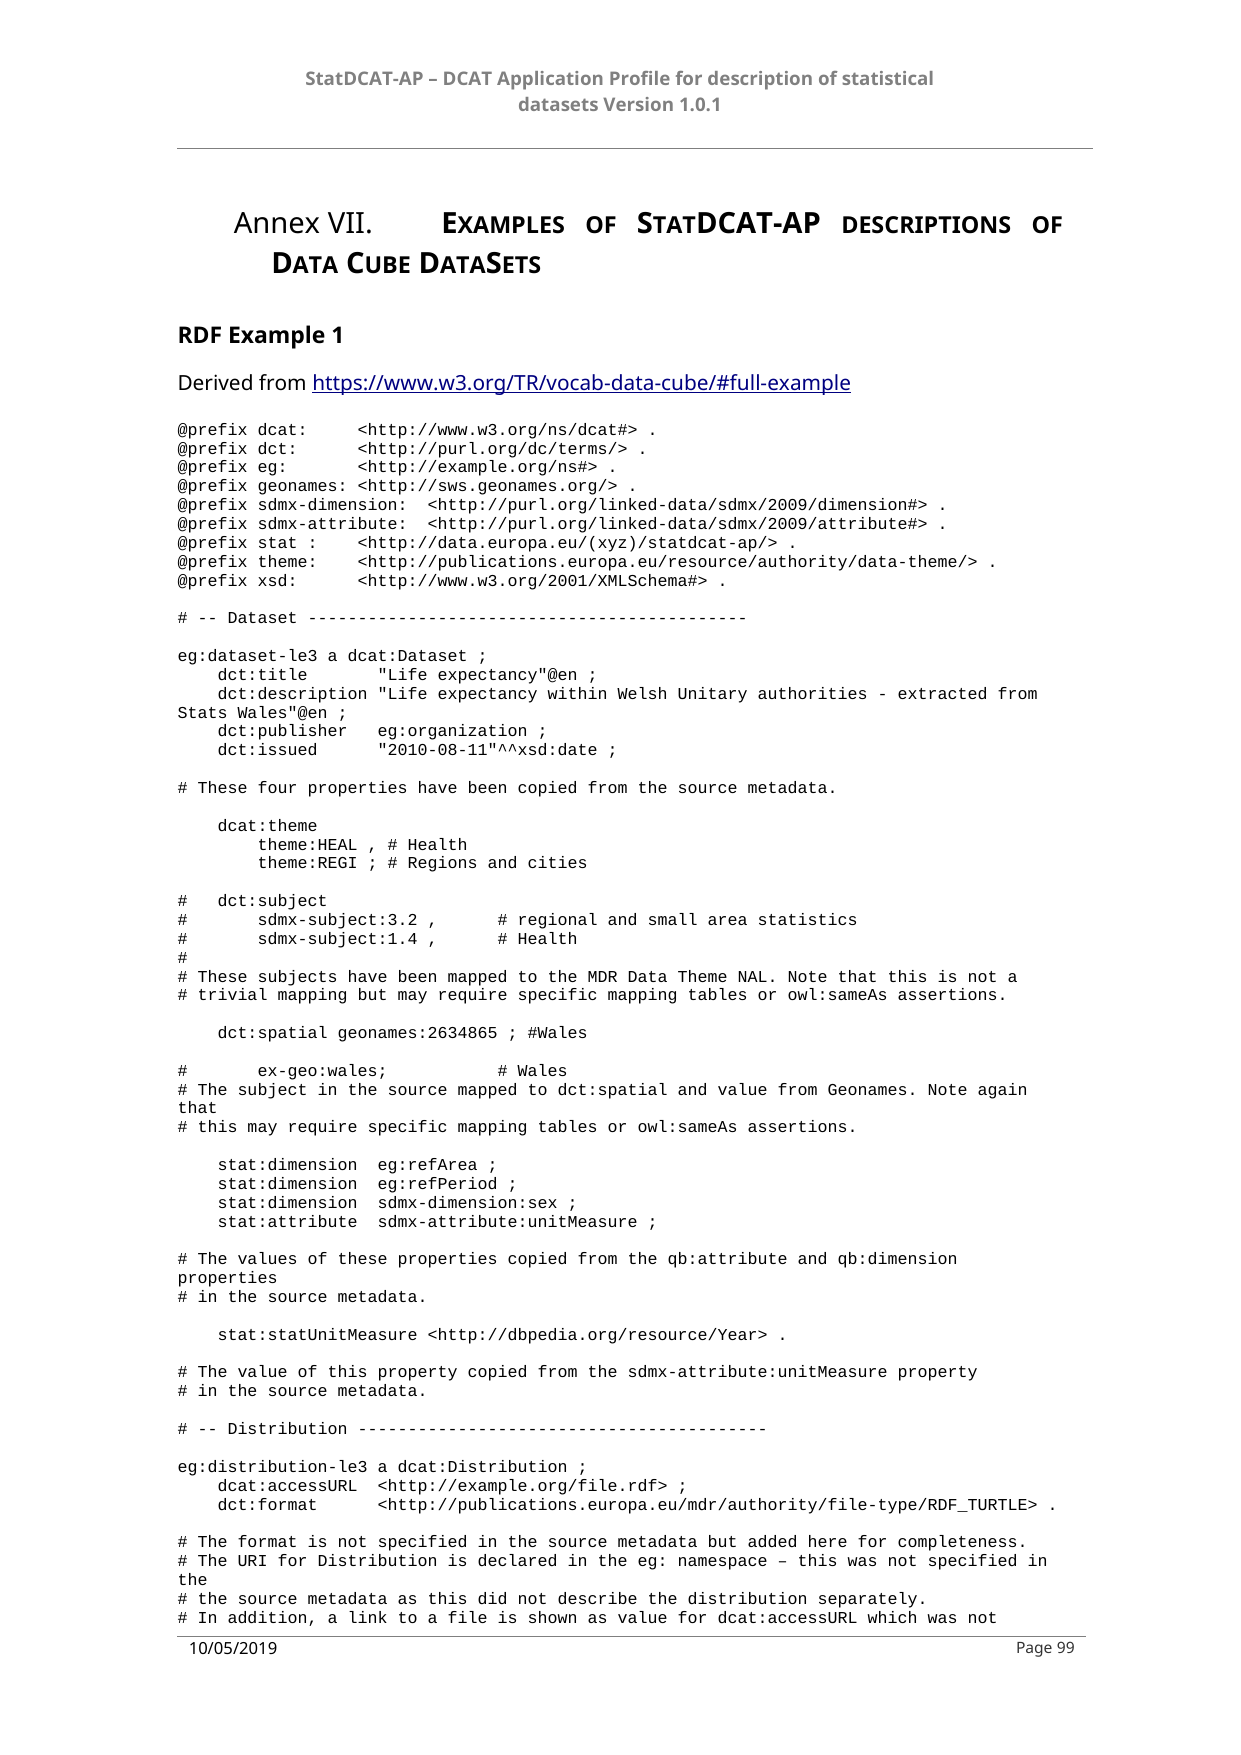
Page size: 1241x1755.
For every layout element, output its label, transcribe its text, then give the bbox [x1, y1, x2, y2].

text dct:publisher eg:organization ; [177, 723, 1063, 742]
text stat:dimension eg:refArea ; [177, 1157, 1063, 1176]
text stat:dimension eg:refPeriod ; [177, 1176, 1063, 1194]
text stat:statUnitMeasure <http://dbpedia.org/resource/Year> . [177, 1326, 1063, 1345]
text # dct:subject [177, 893, 1063, 912]
text # -- Dataset -------------------------------------------- [177, 610, 1063, 629]
text dct:spatial geonames:2634865 ; #Wales [177, 1025, 1063, 1043]
text @prefix xsd: <http://www.w3.org/2001/XMLSchema#> . [177, 572, 1063, 591]
text @prefix dcat: <http://www.w3.org/ns/dcat#> . [177, 421, 1063, 440]
text eg:dataset-le3 a dcat:Dataset ; [177, 648, 1063, 666]
text @prefix theme: <http://publications.europa.eu/resource/authority/data-theme/> . [177, 553, 1063, 572]
text dct:description "Life expectancy within Welsh Unitary authorities - extracted from Stats Wales"@en ; [177, 685, 1063, 723]
text @prefix geonames: <http://sws.geonames.org/> . [177, 478, 1063, 497]
text # The format is not specified in the source metadata but added here for completeness. [177, 1534, 1063, 1553]
text # [177, 949, 1063, 968]
text Derived from https://www.w3.org/TR/vocab-data-cube/#full-example [177, 368, 1063, 396]
text # this may require specific mapping tables or owl:sameAs assertions. [177, 1119, 1063, 1138]
text # The values of these properties copied from the qb:attribute and qb:dimension properties [177, 1251, 1063, 1289]
text # sdmx-subject:3.2 , # regional and small area statistics [177, 912, 1063, 930]
text # in the source metadata. [177, 1289, 1063, 1307]
text @prefix eg: <http://example.org/ns#> . [177, 459, 1063, 478]
text # -- Distribution ----------------------------------------- [177, 1421, 1063, 1439]
list Examples of StatDCAT-AP descriptions of Data Cube DataSets [233, 203, 1063, 282]
text dct:format <http://publications.europa.eu/mdr/authority/file-type/RDF_TURTLE> . [177, 1496, 1063, 1515]
text # sdmx-subject:1.4 , # Health [177, 930, 1063, 949]
text # in the source metadata. [177, 1383, 1063, 1402]
text # The URI for Distribution is declared in the eg: namespace – this was not specified in the [177, 1553, 1063, 1590]
text # The subject in the source mapped to dct:spatial and value from Geonames. Note again that [177, 1081, 1063, 1119]
text # the source metadata as this did not describe the distribution separately. [177, 1590, 1063, 1609]
text dct:issued "2010-08-11"^^xsd:date ; [177, 742, 1063, 761]
text # The value of this property copied from the sdmx-attribute:unitMeasure property [177, 1364, 1063, 1383]
subtitle RDF Example 1 [177, 319, 1063, 351]
text dct:title "Life expectancy"@en ; [177, 666, 1063, 685]
text # ex-geo:wales; # Wales [177, 1062, 1063, 1081]
text theme:REGI ; # Regions and cities [177, 855, 1063, 874]
text stat:dimension sdmx-dimension:sex ; [177, 1194, 1063, 1213]
text dcat:accessURL <http://example.org/file.rdf> ; [177, 1477, 1063, 1496]
text @prefix stat : <http://data.europa.eu/(xyz)/statdcat-ap/> . [177, 534, 1063, 553]
text dcat:theme [177, 817, 1063, 836]
text eg:distribution-le3 a dcat:Distribution ; [177, 1458, 1063, 1477]
text # These subjects have been mapped to the MDR Data Theme NAL. Note that this is not a [177, 968, 1063, 987]
text stat:attribute sdmx-attribute:unitMeasure ; [177, 1213, 1063, 1232]
text # In addition, a link to a file is shown as value for dcat:accessURL which was not [177, 1609, 1063, 1628]
text # These four properties have been copied from the source metadata. [177, 779, 1063, 798]
text theme:HEAL , # Health [177, 836, 1063, 855]
text @prefix sdmx-dimension: <http://purl.org/linked-data/sdmx/2009/dimension#> . [177, 497, 1063, 516]
text @prefix sdmx-attribute: <http://purl.org/linked-data/sdmx/2009/attribute#> . [177, 516, 1063, 534]
text # trivial mapping but may require specific mapping tables or owl:sameAs assertions. [177, 987, 1063, 1006]
text @prefix dct: <http://purl.org/dc/terms/> . [177, 440, 1063, 459]
